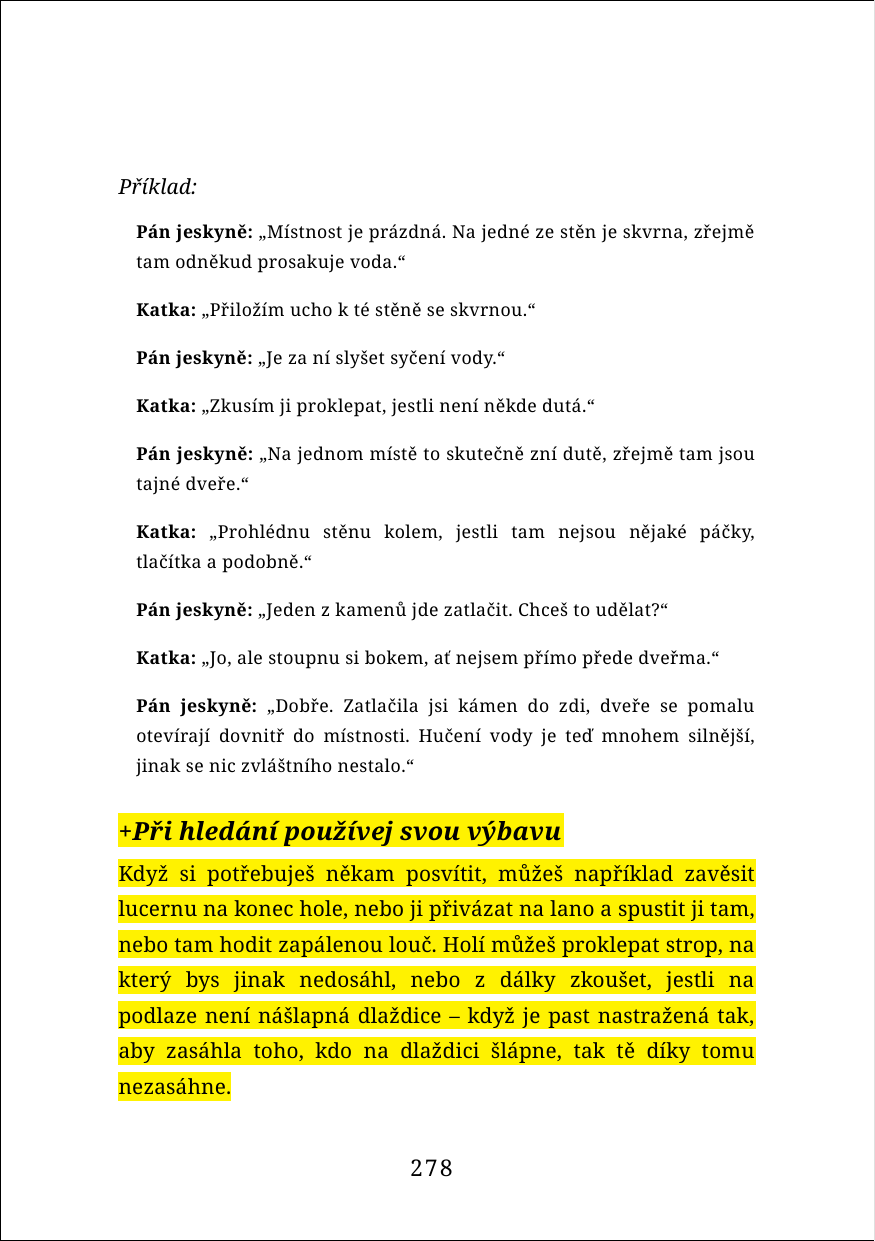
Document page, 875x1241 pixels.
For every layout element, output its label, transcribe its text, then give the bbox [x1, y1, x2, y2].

text Katka: „Jo, ale stoupnu si bokem, ať nejsem přímo přede dveřma.“ [136, 645, 756, 669]
text Příklad: [118, 172, 756, 200]
text Pán jeskyně: „Je za ní slyšet syčení vody.“ [136, 345, 756, 369]
subtitle +Při hledání používej svou výbavu [118, 813, 756, 847]
text Pán jeskyně: „Místnost je prázdná. Na jedné ze stěn je skvrna, zřejmě tam odněkud prosakuje voda.“ [136, 219, 756, 273]
text Katka: „Prohlédnu stěnu kolem, jestli tam nejsou nějaké páčky, tlačítka a podobně.“ [136, 519, 756, 573]
text Pán jeskyně: „Dobře. Zatlačila jsi kámen do zdi, dveře se pomalu otevírají dovnitř do místnosti. Hučení vody je teď mnohem silnější, jinak se nic zvláštního nestalo.“ [136, 693, 756, 778]
text Katka: „Zkusím ji proklepat, jestli není někde dutá.“ [136, 393, 756, 417]
text Katka: „Přiložím ucho k té stěně se skvrnou.“ [136, 297, 756, 321]
text Pán jeskyně: „Na jednom místě to skutečně zní dutě, zřejmě tam jsou tajné dveře.“ [136, 441, 756, 495]
text Pán jeskyně: „Jeden z kamenů jde zatlačit. Chceš to udělat?“ [136, 597, 756, 621]
text Když si potřebuješ někam posvítit, můžeš například zavěsit lucernu na konec hole, nebo ji přivázat na lano a spustit ji tam, nebo tam hodit zapálenou louč. Holí můžeš proklepat strop, na který bys jinak nedosáhl, nebo z dálky zkoušet, jestli na podlaze není nášlapná dlaždice – když je past nastražená tak, aby zasáhla toho, kdo na dlaždici šlápne, tak tě díky tomu nezasáhne. [118, 859, 756, 1101]
